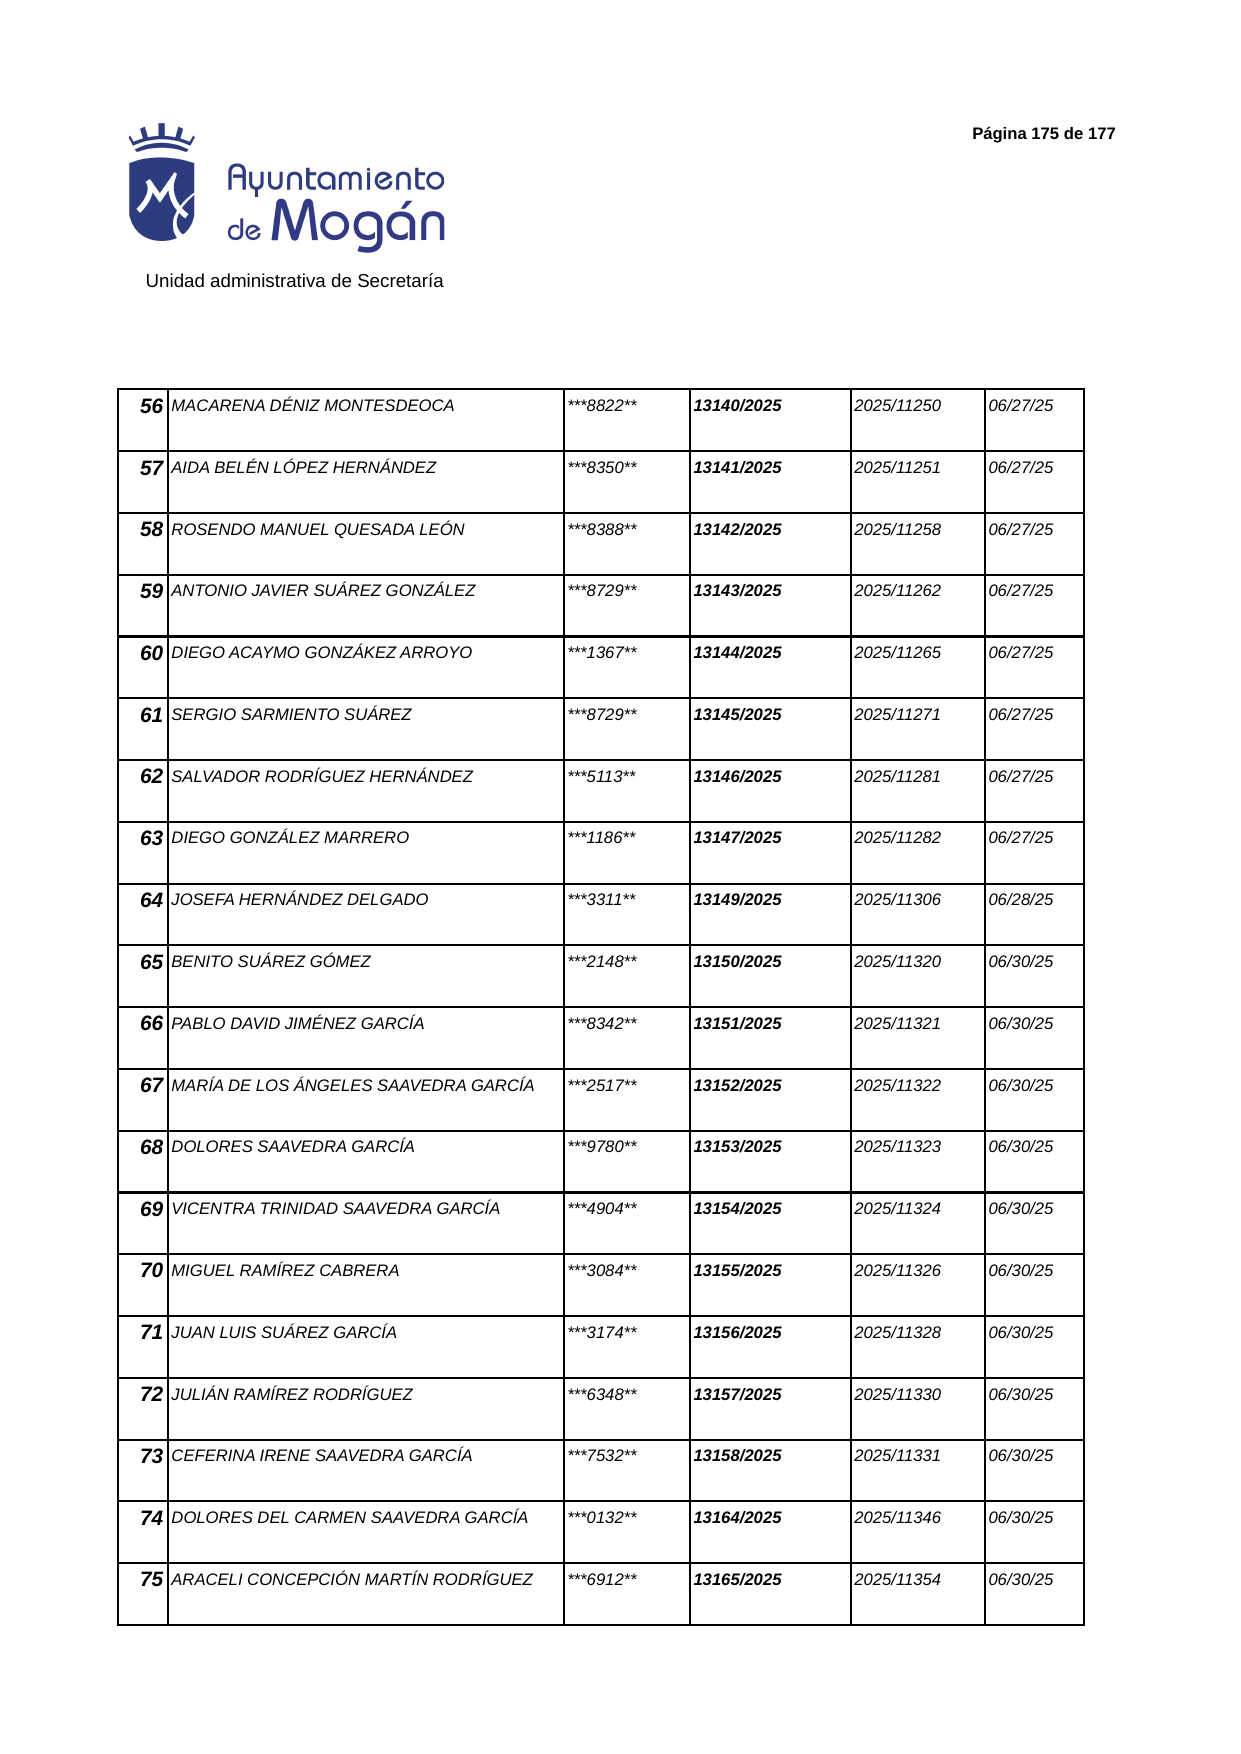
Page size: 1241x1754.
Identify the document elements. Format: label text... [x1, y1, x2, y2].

table_cell 57 [119, 452, 167, 512]
table_cell 56 [119, 390, 167, 450]
table_cell 64 [119, 885, 167, 944]
table_cell SERGIO SARMIENTO SUÁREZ [169, 699, 563, 759]
table_cell ANTONIO JAVIER SUÁREZ GONZÁLEZ [169, 576, 563, 635]
table_cell 27/06/25 [986, 638, 1083, 697]
table_cell ***8388** [565, 514, 689, 574]
table_cell 2025/11330 [852, 1379, 984, 1438]
table_cell SALVADOR RODRÍGUEZ HERNÁNDEZ [169, 761, 563, 821]
table_cell 2025/11328 [852, 1317, 984, 1377]
table_cell 75 [119, 1564, 167, 1624]
table_cell 2025/11271 [852, 699, 984, 759]
table_cell 61 [119, 699, 167, 759]
table_cell 30/06/25 [986, 1194, 1083, 1253]
table_cell 13154/2025 [691, 1194, 850, 1253]
table_cell DIEGO GONZÁLEZ MARRERO [169, 823, 563, 882]
table_cell 28/06/25 [986, 885, 1083, 944]
table_cell ***1367** [565, 638, 689, 697]
table_cell ARACELI CONCEPCIÓN MARTÍN RODRÍGUEZ [169, 1564, 563, 1624]
table_cell 2025/11324 [852, 1194, 984, 1253]
table_cell 27/06/25 [986, 761, 1083, 821]
table_cell 30/06/25 [986, 1070, 1083, 1129]
table_cell 60 [119, 638, 167, 697]
table_cell JULIÁN RAMÍREZ RODRÍGUEZ [169, 1379, 563, 1438]
table_cell ***3311** [565, 885, 689, 944]
table_cell 2025/11331 [852, 1441, 984, 1500]
table_cell JUAN LUIS SUÁREZ GARCÍA [169, 1317, 563, 1377]
table_cell 71 [119, 1317, 167, 1377]
table_cell 63 [119, 823, 167, 882]
table_cell 13151/2025 [691, 1008, 850, 1068]
table_cell ***6348** [565, 1379, 689, 1438]
table_cell 13165/2025 [691, 1564, 850, 1624]
table_cell PABLO DAVID JIMÉNEZ GARCÍA [169, 1008, 563, 1068]
table_cell DIEGO ACAYMO GONZÁKEZ ARROYO [169, 638, 563, 697]
table_cell ***5113** [565, 761, 689, 821]
table_cell ***8729** [565, 576, 689, 635]
table_cell ROSENDO MANUEL QUESADA LEÓN [169, 514, 563, 574]
table_cell 13140/2025 [691, 390, 850, 450]
table_cell 72 [119, 1379, 167, 1438]
table_cell 30/06/25 [986, 1502, 1083, 1562]
table_cell 70 [119, 1255, 167, 1315]
table_cell 73 [119, 1441, 167, 1500]
table_cell 65 [119, 946, 167, 1006]
table_cell ***7532** [565, 1441, 689, 1500]
table_cell 30/06/25 [986, 1317, 1083, 1377]
table_cell ***1186** [565, 823, 689, 882]
table_cell 27/06/25 [986, 390, 1083, 450]
table_cell 13142/2025 [691, 514, 850, 574]
table_cell ***6912** [565, 1564, 689, 1624]
table_cell 2025/11250 [852, 390, 984, 450]
table_cell 2025/11258 [852, 514, 984, 574]
table_cell 30/06/25 [986, 1441, 1083, 1500]
table_cell 67 [119, 1070, 167, 1129]
table_cell 2025/11346 [852, 1502, 984, 1562]
table_cell 2025/11251 [852, 452, 984, 512]
table_cell ***3174** [565, 1317, 689, 1377]
table_cell 13156/2025 [691, 1317, 850, 1377]
table_cell 2025/11326 [852, 1255, 984, 1315]
table_cell ***8350** [565, 452, 689, 512]
table_cell BENITO SUÁREZ GÓMEZ [169, 946, 563, 1006]
table_cell 2025/11321 [852, 1008, 984, 1068]
table_cell AIDA BELÉN LÓPEZ HERNÁNDEZ [169, 452, 563, 512]
table_cell 74 [119, 1502, 167, 1562]
table_cell 30/06/25 [986, 1132, 1083, 1191]
table_cell 13158/2025 [691, 1441, 850, 1500]
table_cell JOSEFA HERNÁNDEZ DELGADO [169, 885, 563, 944]
table_cell 13155/2025 [691, 1255, 850, 1315]
table_cell 2025/11262 [852, 576, 984, 635]
table_cell 69 [119, 1194, 167, 1253]
table_cell 13153/2025 [691, 1132, 850, 1191]
table_cell 13149/2025 [691, 885, 850, 944]
table_cell 2025/11320 [852, 946, 984, 1006]
table_cell ***2517** [565, 1070, 689, 1129]
table_cell 2025/11323 [852, 1132, 984, 1191]
table_cell 13145/2025 [691, 699, 850, 759]
table_cell 30/06/25 [986, 1564, 1083, 1624]
table_cell 2025/11306 [852, 885, 984, 944]
table_cell MIGUEL RAMÍREZ CABRERA [169, 1255, 563, 1315]
table_cell 13147/2025 [691, 823, 850, 882]
table_cell ***8822** [565, 390, 689, 450]
table_cell 2025/11282 [852, 823, 984, 882]
table_cell 13143/2025 [691, 576, 850, 635]
table_cell 62 [119, 761, 167, 821]
table_cell 13144/2025 [691, 638, 850, 697]
table_cell 13152/2025 [691, 1070, 850, 1129]
table_cell 2025/11281 [852, 761, 984, 821]
table_cell 13164/2025 [691, 1502, 850, 1562]
table_cell ***2148** [565, 946, 689, 1006]
table_cell 30/06/25 [986, 946, 1083, 1006]
table_cell 27/06/25 [986, 699, 1083, 759]
table_cell 13141/2025 [691, 452, 850, 512]
table_cell MACARENA DÉNIZ MONTESDEOCA [169, 390, 563, 450]
picture [128, 123, 445, 259]
table_cell ***0132** [565, 1502, 689, 1562]
table_cell 2025/11265 [852, 638, 984, 697]
table_cell ***8729** [565, 699, 689, 759]
table_cell CEFERINA IRENE SAAVEDRA GARCÍA [169, 1441, 563, 1500]
table_cell 68 [119, 1132, 167, 1191]
table_cell ***3084** [565, 1255, 689, 1315]
table_cell 27/06/25 [986, 576, 1083, 635]
table_cell 59 [119, 576, 167, 635]
table_cell ***8342** [565, 1008, 689, 1068]
table_cell VICENTRA TRINIDAD SAAVEDRA GARCÍA [169, 1194, 563, 1253]
table_cell MARÍA DE LOS ÁNGELES SAAVEDRA GARCÍA [169, 1070, 563, 1129]
table_cell 27/06/25 [986, 514, 1083, 574]
table_cell ***4904** [565, 1194, 689, 1253]
table_cell 13150/2025 [691, 946, 850, 1006]
table_cell 2025/11354 [852, 1564, 984, 1624]
table_cell 30/06/25 [986, 1255, 1083, 1315]
table_cell ***9780** [565, 1132, 689, 1191]
table_cell DOLORES SAAVEDRA GARCÍA [169, 1132, 563, 1191]
table_cell 2025/11322 [852, 1070, 984, 1129]
table_cell 27/06/25 [986, 452, 1083, 512]
table_cell 30/06/25 [986, 1008, 1083, 1068]
table_cell 27/06/25 [986, 823, 1083, 882]
table_cell 13146/2025 [691, 761, 850, 821]
table_cell 66 [119, 1008, 167, 1068]
table_cell 13157/2025 [691, 1379, 850, 1438]
table_cell 58 [119, 514, 167, 574]
table_cell DOLORES DEL CARMEN SAAVEDRA GARCÍA [169, 1502, 563, 1562]
table_cell 30/06/25 [986, 1379, 1083, 1438]
